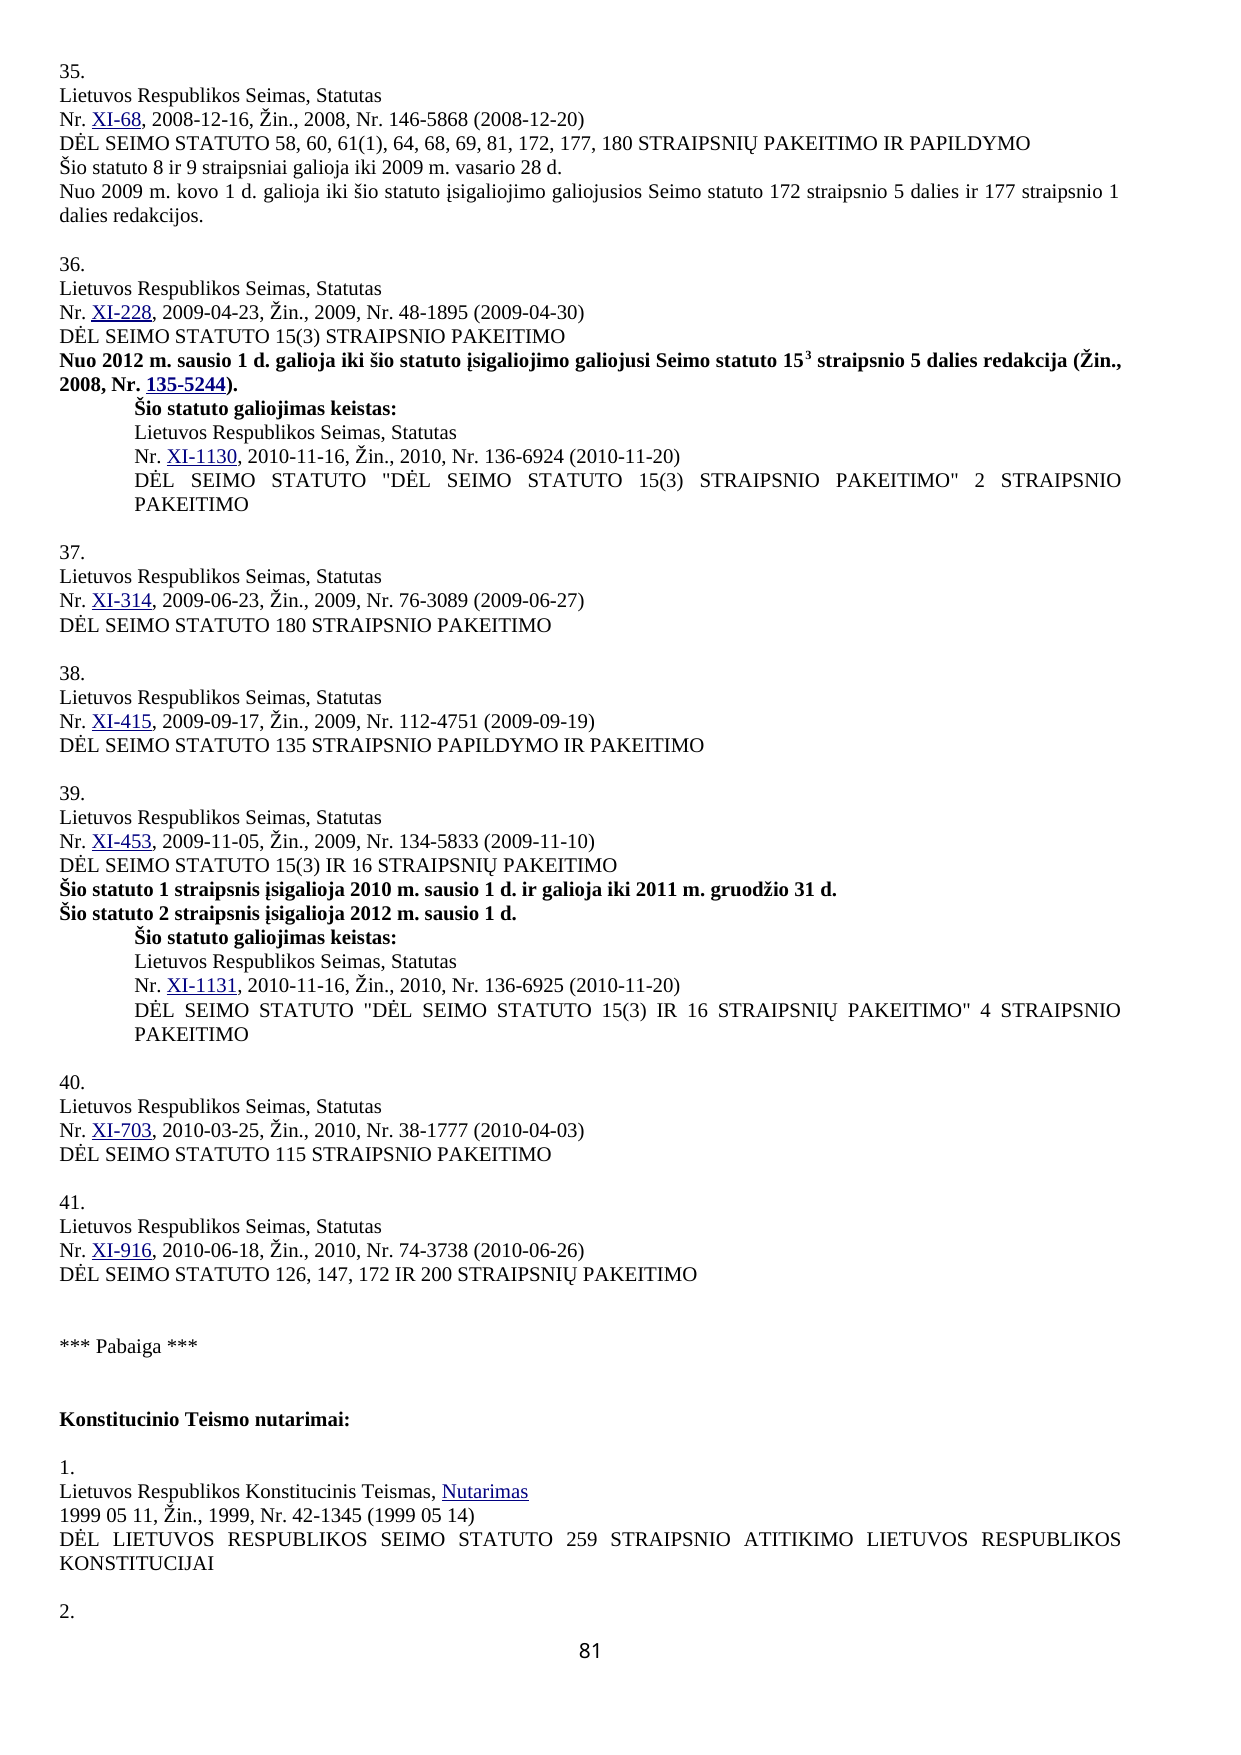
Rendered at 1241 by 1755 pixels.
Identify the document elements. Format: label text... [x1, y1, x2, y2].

text Nr. XI-228, 2009-04-23, Žin., 2009, Nr. 48-1895 (2009-04-30) [59, 300, 1122, 324]
text Šio statuto galiojimas keistas: [59, 396, 1122, 420]
text 1. [59, 1455, 1122, 1479]
text DĖL SEIMO STATUTO "DĖL SEIMO STATUTO 15(3) IR 16 STRAIPSNIŲ PAKEITIMO" 4 STRAIPSNIO PAKEITIMO [134, 997, 1122, 1046]
text Konstitucinio Teismo nutarimai: [59, 1407, 1122, 1431]
text Šio statuto 1 straipsnis įsigalioja 2010 m. sausio 1 d. ir galioja iki 2011 m. gruodžio 31 d. [59, 877, 1122, 901]
text Nr. XI-1131, 2010-11-16, Žin., 2010, Nr. 136-6925 (2010-11-20) [59, 973, 1122, 997]
text *** Pabaiga *** [59, 1334, 1122, 1358]
text Lietuvos Respublikos Seimas, Statutas [59, 1094, 1122, 1118]
text Lietuvos Respublikos Seimas, Statutas [59, 949, 1122, 973]
text Lietuvos Respublikos Seimas, Statutas [59, 685, 1122, 709]
text Nr. XI-703, 2010-03-25, Žin., 2010, Nr. 38-1777 (2010-04-03) [59, 1118, 1122, 1142]
text 1999 05 11, Žin., 1999, Nr. 42-1345 (1999 05 14) [59, 1503, 1122, 1527]
text Nuo 2009 m. kovo 1 d. galioja iki šio statuto įsigaliojimo galiojusios Seimo statuto 172 straipsnio 5 dalies ir 177 straipsnio 1 dalies redakcijos. [59, 179, 1122, 227]
text 35. [59, 59, 1122, 83]
text Lietuvos Respublikos Seimas, Statutas [59, 564, 1122, 588]
text DĖL SEIMO STATUTO 15(3) IR 16 STRAIPSNIŲ PAKEITIMO [59, 853, 1122, 877]
text Nr. XI-68, 2008-12-16, Žin., 2008, Nr. 146-5868 (2008-12-20) [59, 107, 1122, 131]
text Nr. XI-1130, 2010-11-16, Žin., 2010, Nr. 136-6924 (2010-11-20) [59, 444, 1122, 468]
text 41. [59, 1190, 1122, 1214]
text Lietuvos Respublikos Seimas, Statutas [59, 805, 1122, 829]
text 38. [59, 661, 1122, 685]
text 37. [59, 540, 1122, 564]
text Šio statuto galiojimas keistas: [59, 925, 1122, 949]
text Nuo 2012 m. sausio 1 d. galioja iki šio statuto įsigaliojimo galiojusi Seimo statuto 153 straipsnio 5 dalies redakcija (Žin., 2008, Nr. 135-5244). [59, 348, 1122, 396]
text Lietuvos Respublikos Seimas, Statutas [59, 83, 1122, 107]
text DĖL SEIMO STATUTO "DĖL SEIMO STATUTO 15(3) STRAIPSNIO PAKEITIMO" 2 STRAIPSNIO PAKEITIMO [134, 468, 1122, 516]
text DĖL SEIMO STATUTO 58, 60, 61(1), 64, 68, 69, 81, 172, 177, 180 STRAIPSNIŲ PAKEITIMO IR PAPILDYMO [59, 131, 1122, 155]
text DĖL LIETUVOS RESPUBLIKOS SEIMO STATUTO 259 STRAIPSNIO ATITIKIMO LIETUVOS RESPUBLIKOS KONSTITUCIJAI [59, 1527, 1122, 1575]
text Lietuvos Respublikos Seimas, Statutas [59, 276, 1122, 300]
text DĖL SEIMO STATUTO 135 STRAIPSNIO PAPILDYMO IR PAKEITIMO [59, 733, 1122, 757]
text 40. [59, 1070, 1122, 1094]
text Nr. XI-916, 2010-06-18, Žin., 2010, Nr. 74-3738 (2010-06-26) [59, 1238, 1122, 1262]
text 39. [59, 781, 1122, 805]
text DĖL SEIMO STATUTO 126, 147, 172 IR 200 STRAIPSNIŲ PAKEITIMO [59, 1262, 1122, 1286]
text Nr. XI-415, 2009-09-17, Žin., 2009, Nr. 112-4751 (2009-09-19) [59, 709, 1122, 733]
text 2. [59, 1599, 1122, 1623]
text Šio statuto 8 ir 9 straipsniai galioja iki 2009 m. vasario 28 d. [59, 155, 1122, 179]
text Nr. XI-314, 2009-06-23, Žin., 2009, Nr. 76-3089 (2009-06-27) [59, 588, 1122, 612]
text Lietuvos Respublikos Seimas, Statutas [59, 420, 1122, 444]
text Lietuvos Respublikos Seimas, Statutas [59, 1214, 1122, 1238]
text DĖL SEIMO STATUTO 15(3) STRAIPSNIO PAKEITIMO [59, 324, 1122, 348]
text DĖL SEIMO STATUTO 115 STRAIPSNIO PAKEITIMO [59, 1142, 1122, 1166]
text Lietuvos Respublikos Konstitucinis Teismas, Nutarimas [59, 1479, 1122, 1503]
text Nr. XI-453, 2009-11-05, Žin., 2009, Nr. 134-5833 (2009-11-10) [59, 829, 1122, 853]
text Šio statuto 2 straipsnis įsigalioja 2012 m. sausio 1 d. [59, 901, 1122, 925]
text 36. [59, 252, 1122, 276]
text DĖL SEIMO STATUTO 180 STRAIPSNIO PAKEITIMO [59, 612, 1122, 637]
